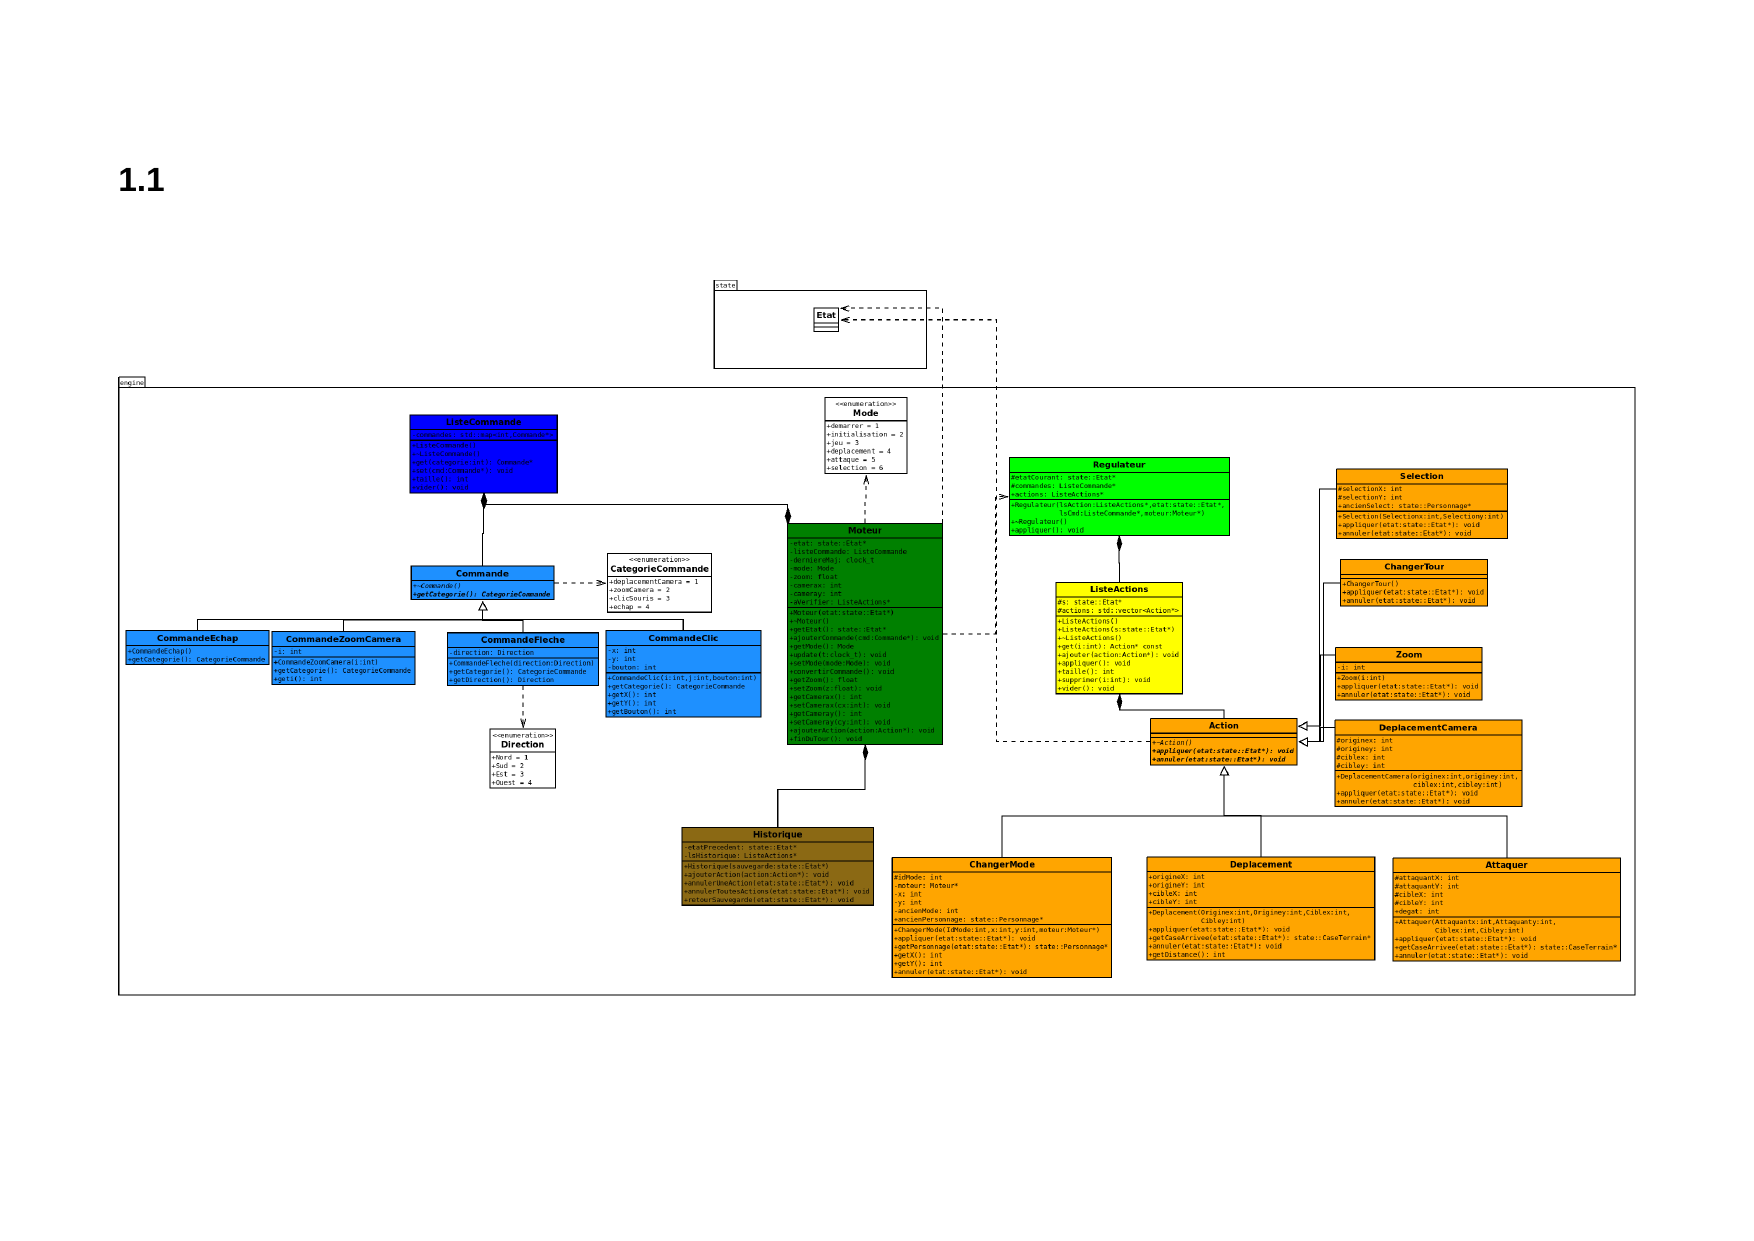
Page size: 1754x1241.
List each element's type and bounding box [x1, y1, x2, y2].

picture [118, 280, 1636, 996]
